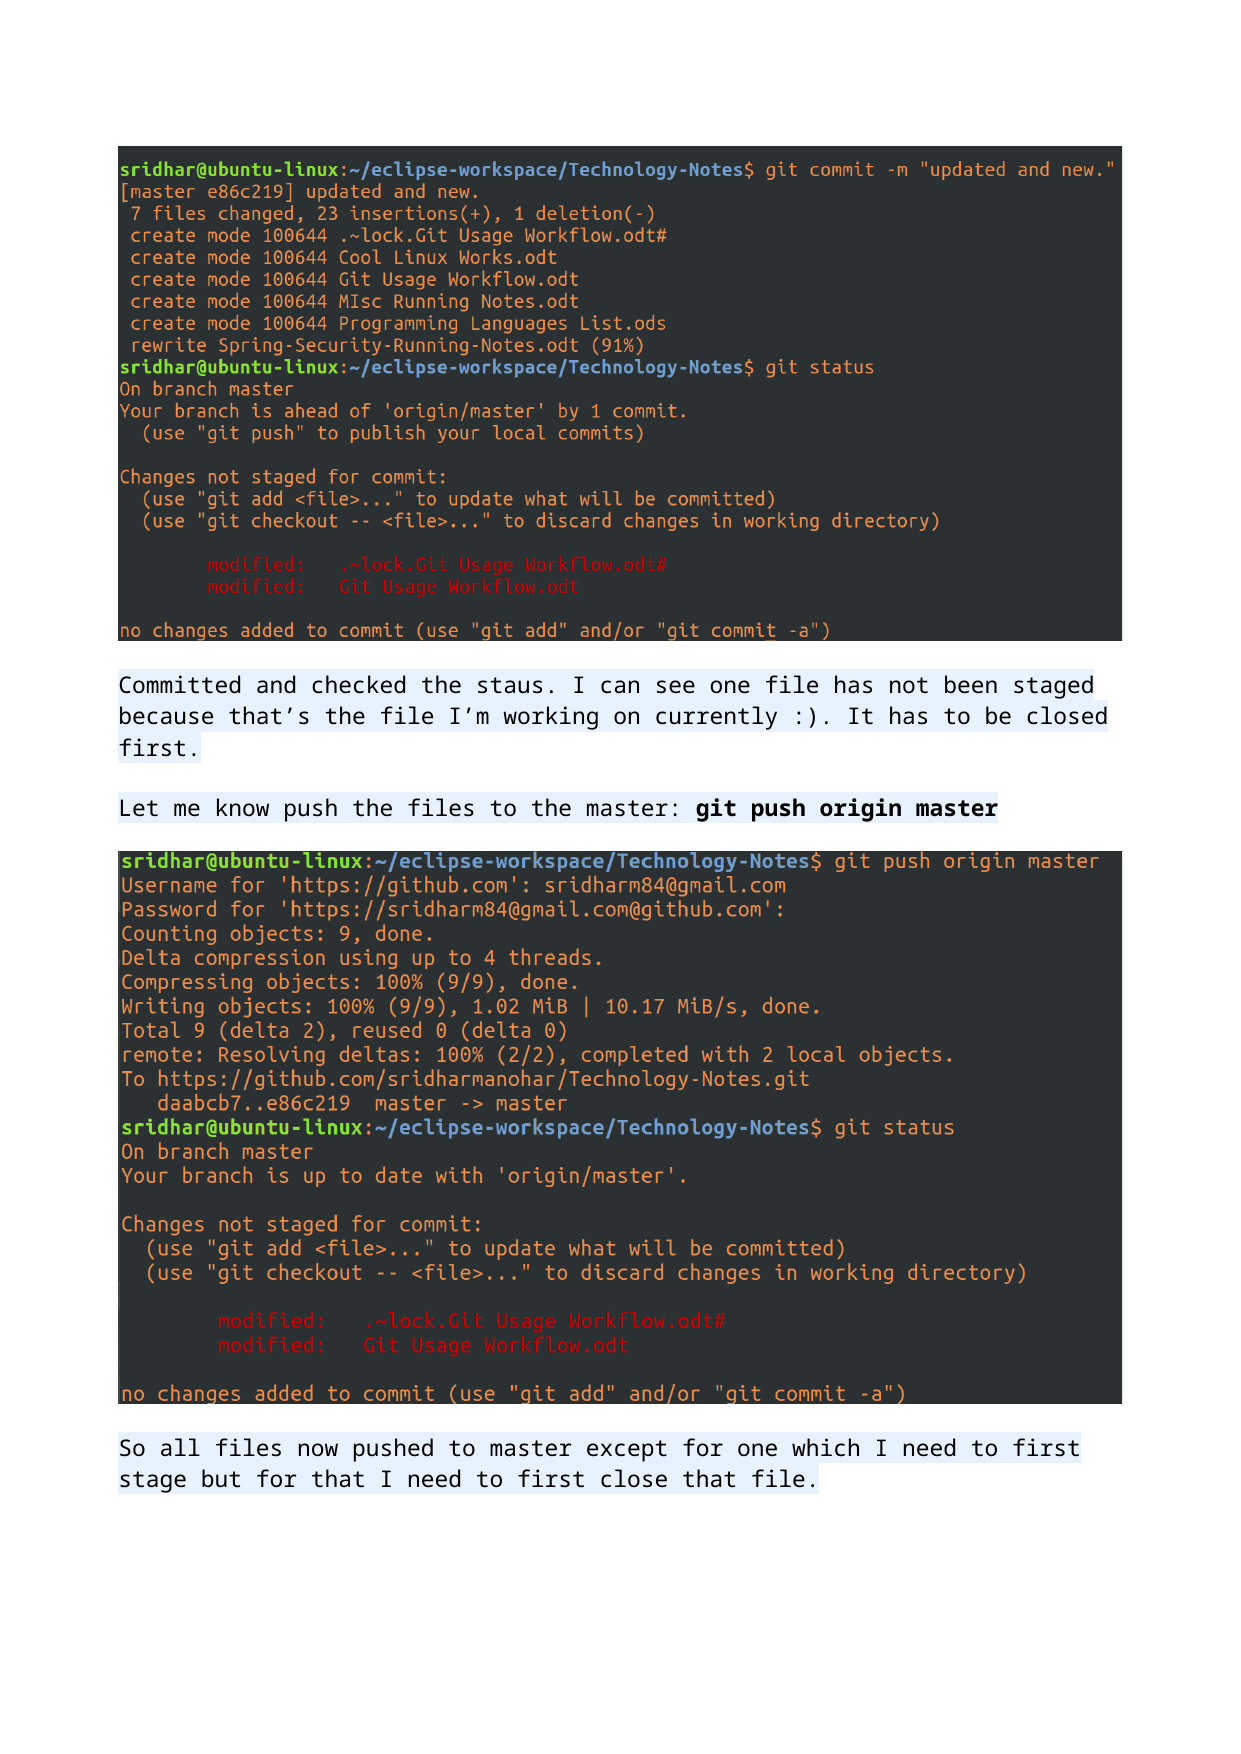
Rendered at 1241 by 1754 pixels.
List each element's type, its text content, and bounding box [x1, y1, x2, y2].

picture [118, 851, 1123, 1404]
picture [118, 146, 1123, 641]
text Let me know push the files to the master: git push origin master [118, 792, 1122, 823]
text Committed and checked the staus. I can see one file has not been staged because that’s the file I’m working on currently :). It has to be closed first. [118, 669, 1122, 763]
text So all files now pushed to master except for one which I need to first stage but for that I need to first close that file. [118, 1432, 1122, 1494]
